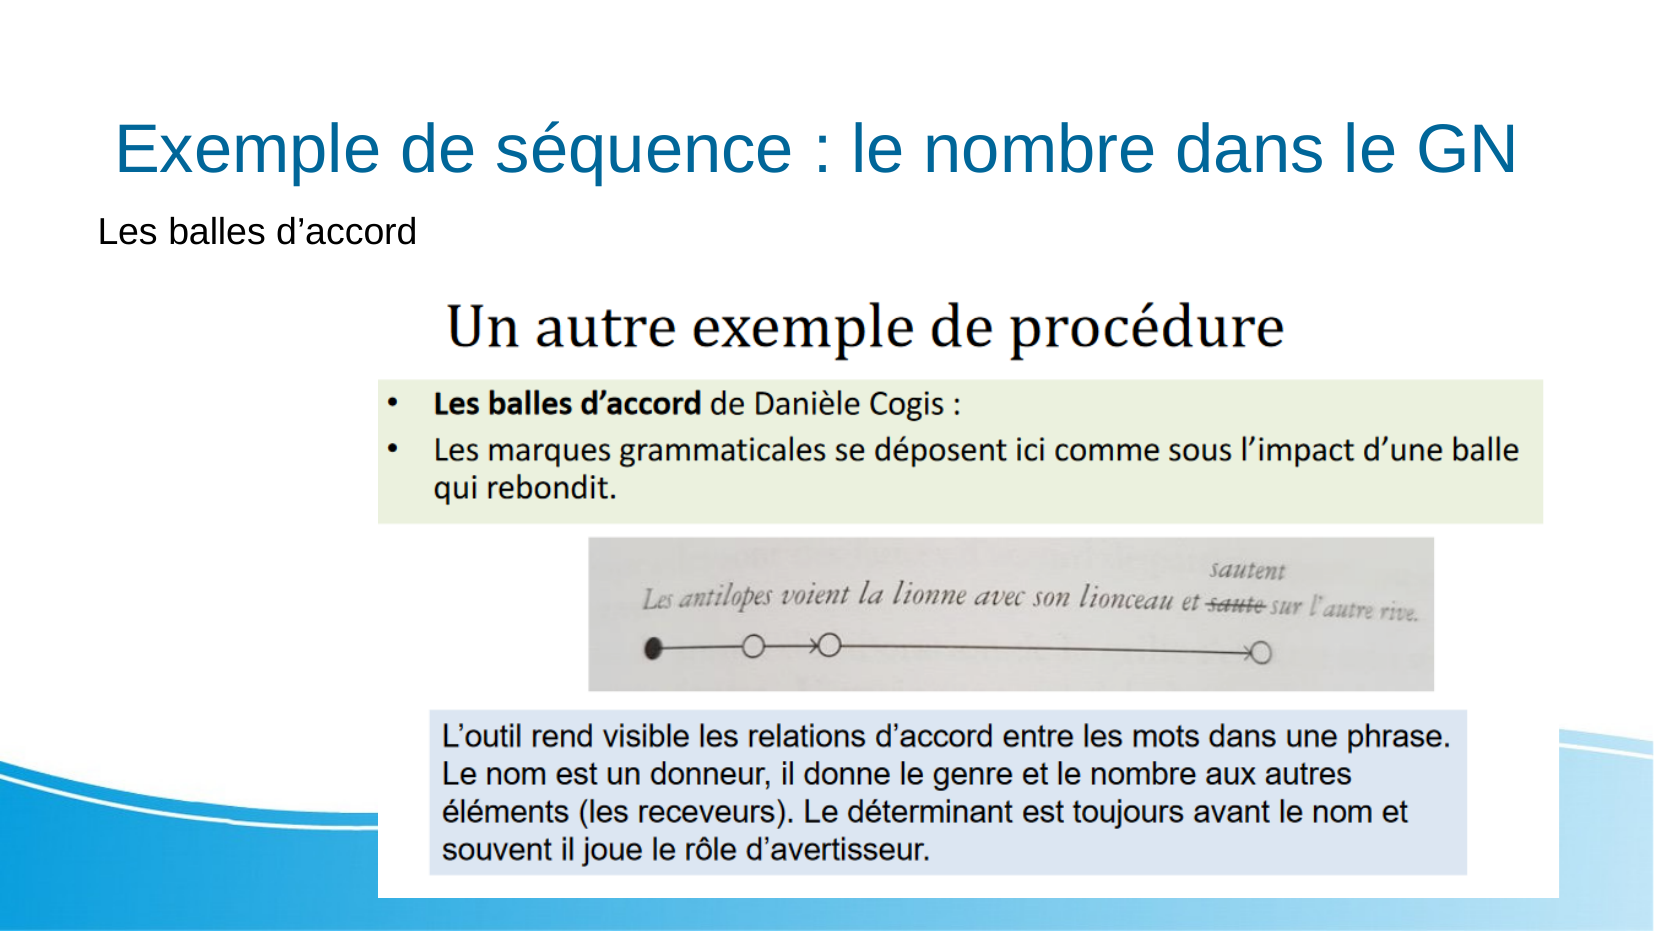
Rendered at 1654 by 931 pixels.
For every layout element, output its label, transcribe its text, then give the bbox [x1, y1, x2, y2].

title Exemple de séquence : le nombre dans le GN [82, 70, 1571, 227]
text_box Les balles d’accord [82, 203, 745, 260]
picture [0, 259, 1654, 931]
